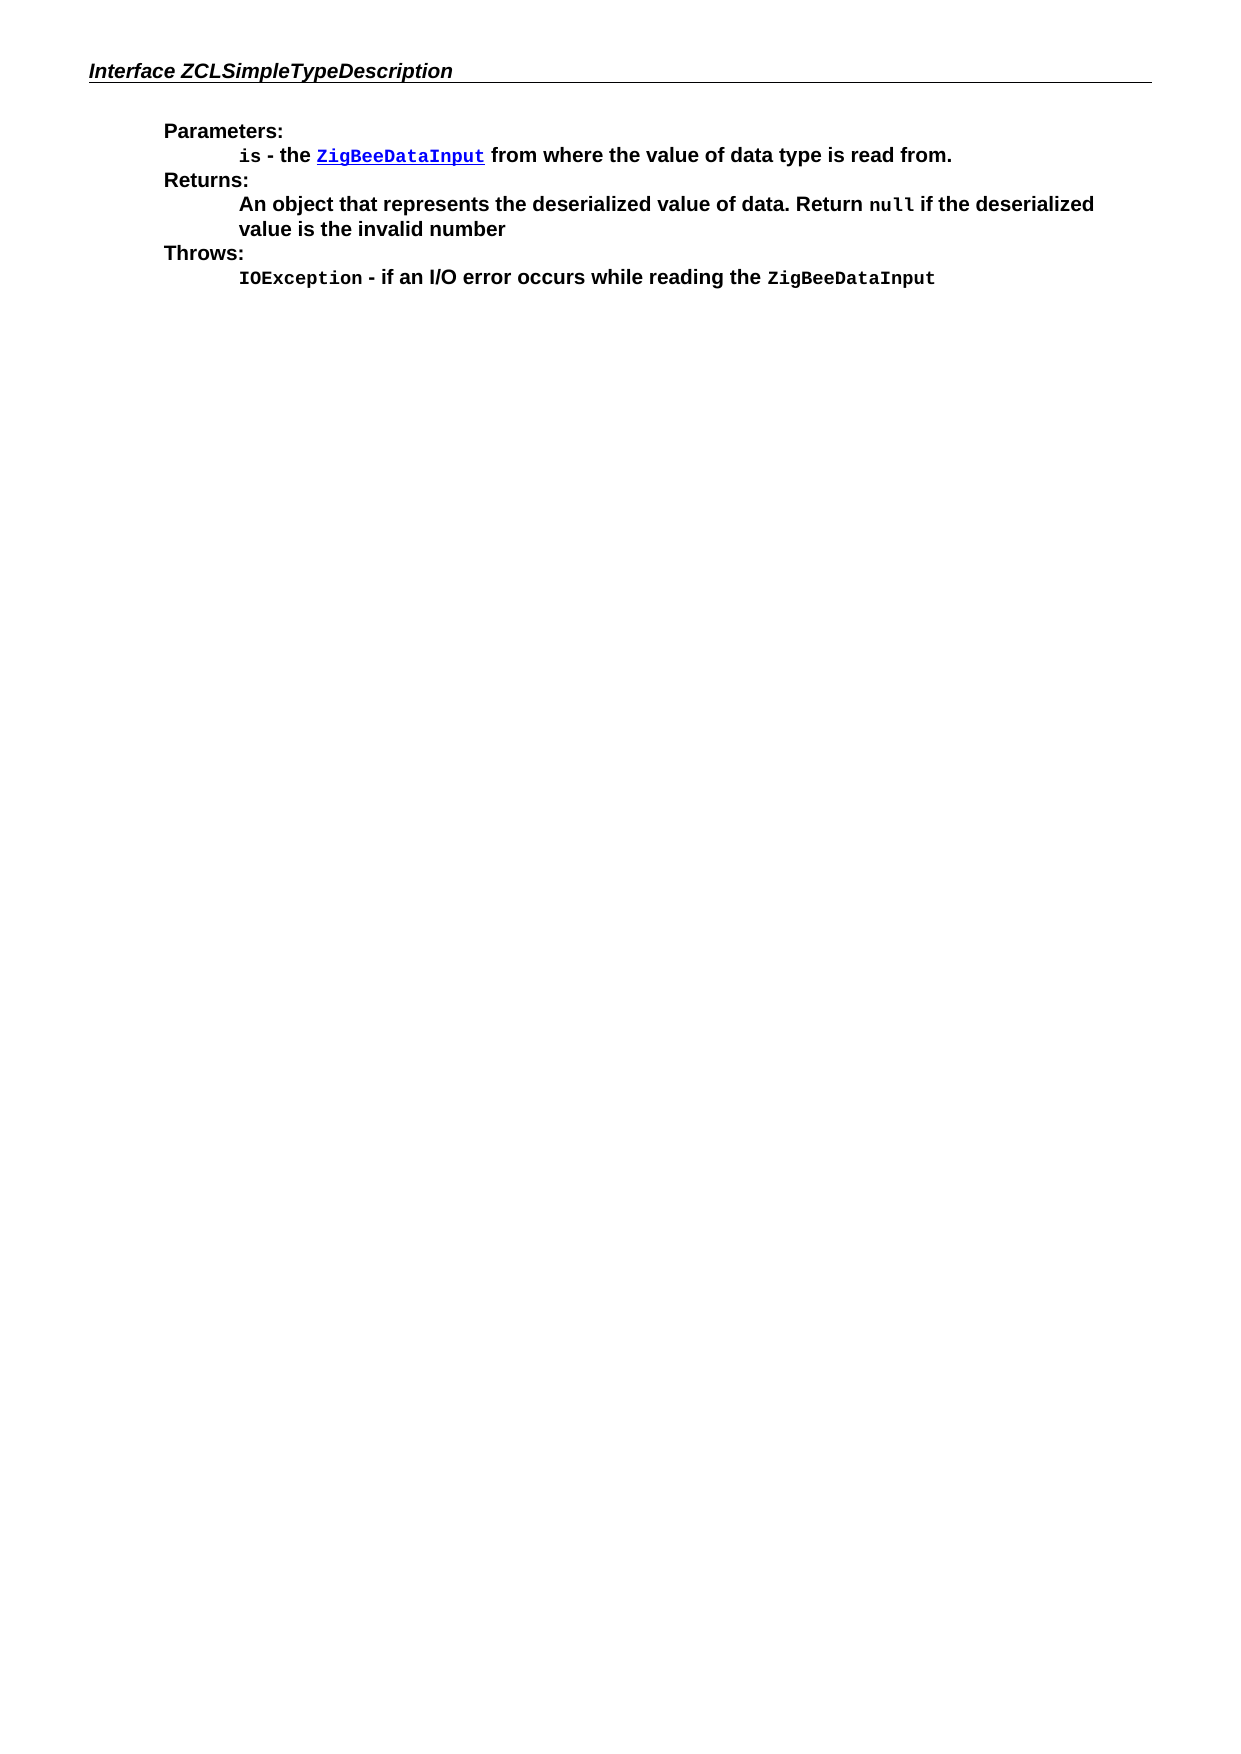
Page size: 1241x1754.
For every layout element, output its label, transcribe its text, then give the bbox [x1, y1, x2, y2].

text is - the ZigBeeDataInput from where the value of data type is read from. [238, 142, 1152, 168]
text IOException - if an I/O error occurs while reading the ZigBeeDataInput [238, 265, 1152, 290]
text Throws: [163, 241, 1152, 265]
text Returns: [163, 168, 1152, 192]
text An object that represents the deserialized value of data. Return null if the deserialized value is the invalid number [238, 192, 1152, 241]
text Parameters: [163, 118, 1152, 142]
